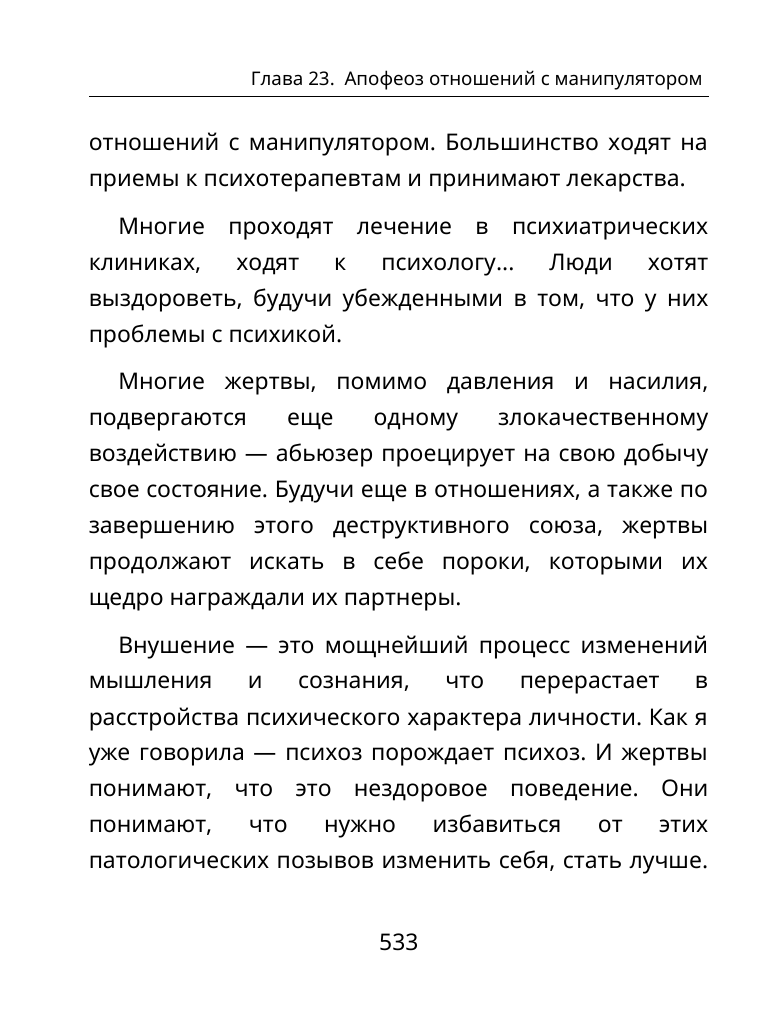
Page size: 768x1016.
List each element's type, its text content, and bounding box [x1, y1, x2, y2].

text Многие жертвы, помимо давления и насилия, подвергаются еще одному злокачественному воздействию — абьюзер проецирует на свою добычу свое состояние. Будучи еще в отношениях, а также по завершению этого деструктивного союза, жертвы продолжают искать в себе пороки, которыми их щедро награждали их партнеры. [88, 365, 709, 612]
text Внушение — это мощнейший процесс изменений мышления и сознания, что перерастает в расстройства психического характера личности. Как я уже говорила — психоз порождает психоз. И жертвы понимают, что это нездоровое поведение. Они понимают, что нужно избавиться от этих патологических позывов изменить себя, стать лучше. [88, 628, 709, 875]
text Многие проходят лечение в психиатрических клиниках, ходят к психологу... Люди хотят выздороветь, будучи убежденными в том, что у них проблемы с психикой. [88, 210, 709, 349]
text отношений с манипулятором. Большинство ходят на приемы к психотерапевтам и принимают лекарства. [88, 126, 709, 193]
